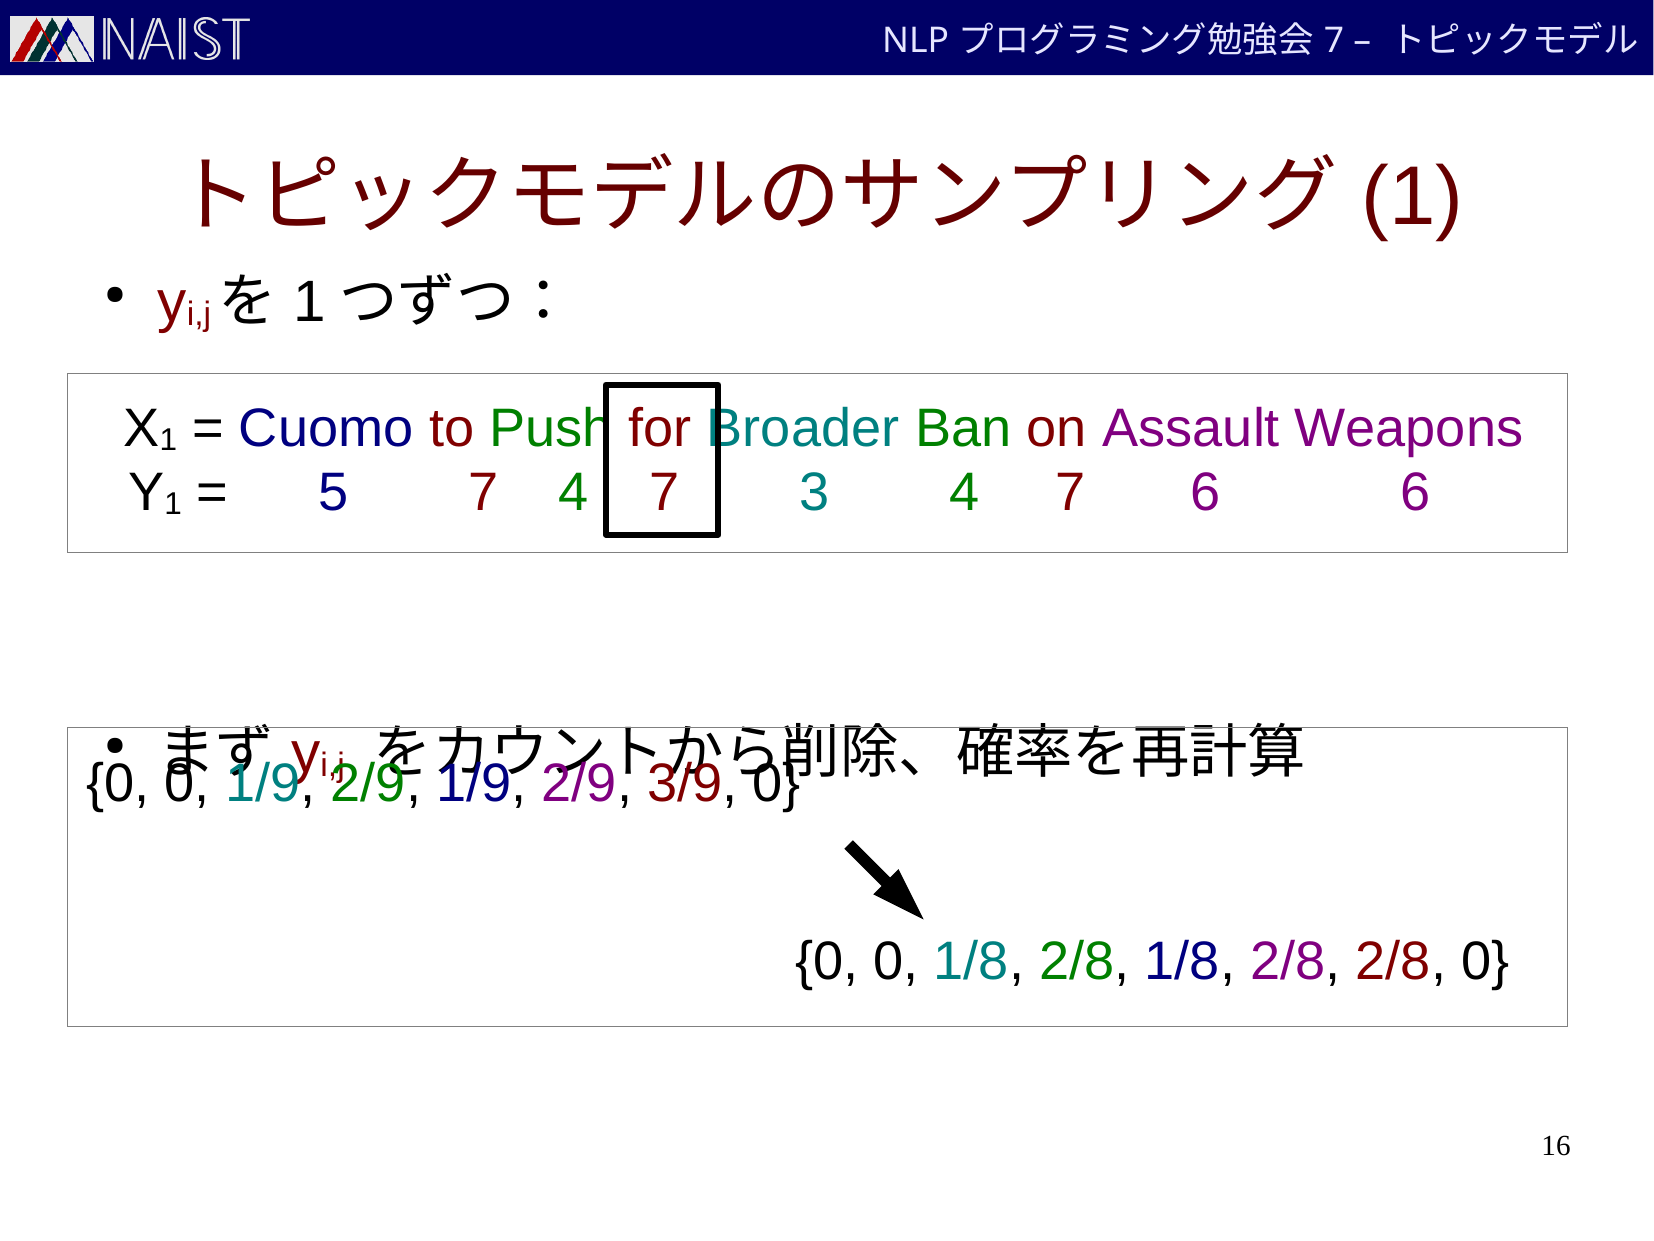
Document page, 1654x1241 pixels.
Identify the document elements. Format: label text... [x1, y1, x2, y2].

list yi,jを1つずつ： まずyi,j をカウントから削除、確率を再計算 [86, 374, 1567, 552]
text_box {0, 0, 1/9, 2/9, 1/9, 2/9, 3/9, 0} [71, 745, 816, 821]
text_box Y1 = 5 7 4 7 3 4 7 6 6 [609, 454, 715, 532]
text_box Y1 = 5 7 4 7 3 4 7 6 6 [104, 454, 1446, 548]
title トピックモデルのサンプリング(1) [75, 92, 1564, 285]
text_box {0, 0, 1/8, 2/8, 1/8, 2/8, 2/8, 0} [780, 922, 1525, 999]
picture [10, 16, 94, 62]
picture [102, 17, 251, 60]
list yi,jを1つずつ： まずyi,j をカウントから削除、確率を再計算 [86, 254, 1576, 704]
text_box X1 = Cuomo to Push for Broader Ban on Assault Weapons [721, 390, 1540, 484]
text_box X1 = Cuomo to Push for Broader Ban on Assault Weapons [108, 390, 603, 454]
text_box X1 = Cuomo to Push for Broader Ban on Assault Weapons [609, 390, 715, 454]
